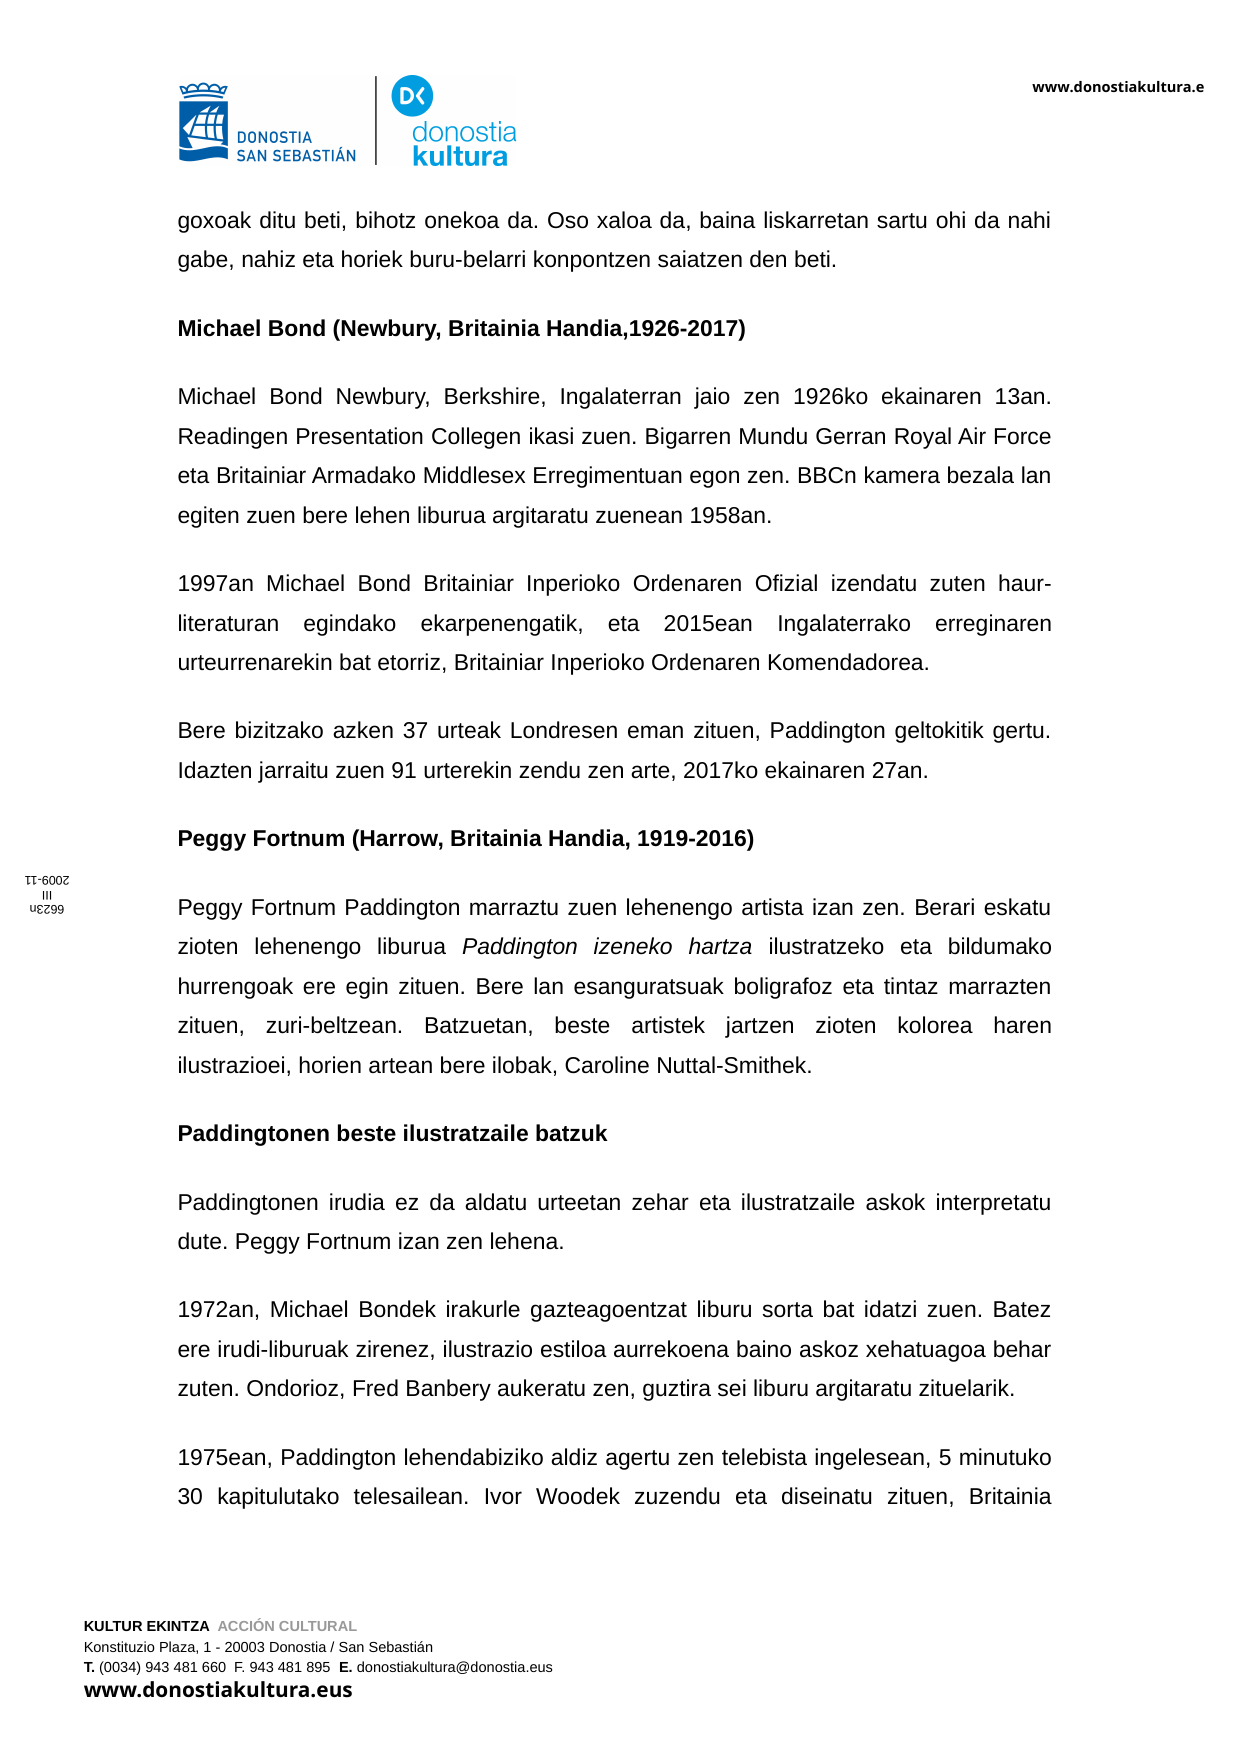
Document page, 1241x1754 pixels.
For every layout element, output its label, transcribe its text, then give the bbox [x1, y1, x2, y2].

text Peggy Fortnum (Harrow, Britainia Handia, 1919-2016) [177, 825, 1052, 852]
text goxoak ditu beti, bihotz onekoa da. Oso xaloa da, baina liskarretan sartu ohi da nahi gabe, nahiz eta horiek buru-belarri konpontzen saiatzen den beti. [177, 207, 1052, 273]
picture [417, 88, 423, 104]
text Paddingtonen irudia ez da aldatu urteetan zehar eta ilustratzaile askok interpretatu dute. Peggy Fortnum izan zen lehena. [177, 1188, 1052, 1254]
text Michael Bond (Newbury, Britainia Handia,1926-2017) [177, 315, 1052, 341]
text 1997an Michael Bond Britainiar Inperioko Ordenaren Ofizial izendatu zuten haur-literaturan egindako ekarpenengatik, eta 2015ean Ingalaterrako erreginaren urteurrenarekin bat etorriz, Britainiar Inperioko Ordenaren Komendadorea. [177, 570, 1052, 675]
text 1975ean, Paddington lehendabiziko aldiz agertu zen telebista ingelesean, 5 minutuko 30 kapitulutako telesailean. Ivor Woodek zuzendu eta diseinatu zituen, Britainia [177, 1444, 1052, 1510]
text 1972an, Michael Bondek irakurle gazteagoentzat liburu sorta bat idatzi zuen. Batez ere irudi-liburuak zirenez, ilustrazio estiloa aurrekoena baino askoz xehatuagoa behar zuten. Ondorioz, Fred Banbery aukeratu zen, guztira sei liburu argitaratu zituelarik. [177, 1296, 1052, 1402]
text Michael Bond Newbury, Berkshire, Ingalaterran jaio zen 1926ko ekainaren 13an. Readingen Presentation Collegen ikasi zuen. Bigarren Mundu Gerran Royal Air Force eta Britainiar Armadako Middlesex Erregimentuan egon zen. BBCn kamera bezala lan egiten zuen bere lehen liburua argitaratu zuenean 1958an. [177, 383, 1052, 528]
text Paddingtonen beste ilustratzaile batzuk [177, 1120, 1052, 1146]
picture [401, 88, 413, 104]
picture [179, 75, 517, 166]
text Bere bizitzako azken 37 urteak Londresen eman zituen, Paddington geltokitik gertu. Idazten jarraitu zuen 91 urterekin zendu zen arte, 2017ko ekainaren 27an. [177, 717, 1052, 783]
text Peggy Fortnum Paddington marraztu zuen lehenengo artista izan zen. Berari eskatu zioten lehenengo liburua Paddington izeneko hartza ilustratzeko eta bildumako hurrengoak ere egin zituen. Bere lan esanguratsuak boligrafoz eta tintaz marrazten zituen, zuri-beltzean. Batzuetan, beste artistek jartzen zioten kolorea haren ilustrazioei, horien artean bere ilobak, Caroline Nuttal-Smithek. [177, 894, 1052, 1078]
